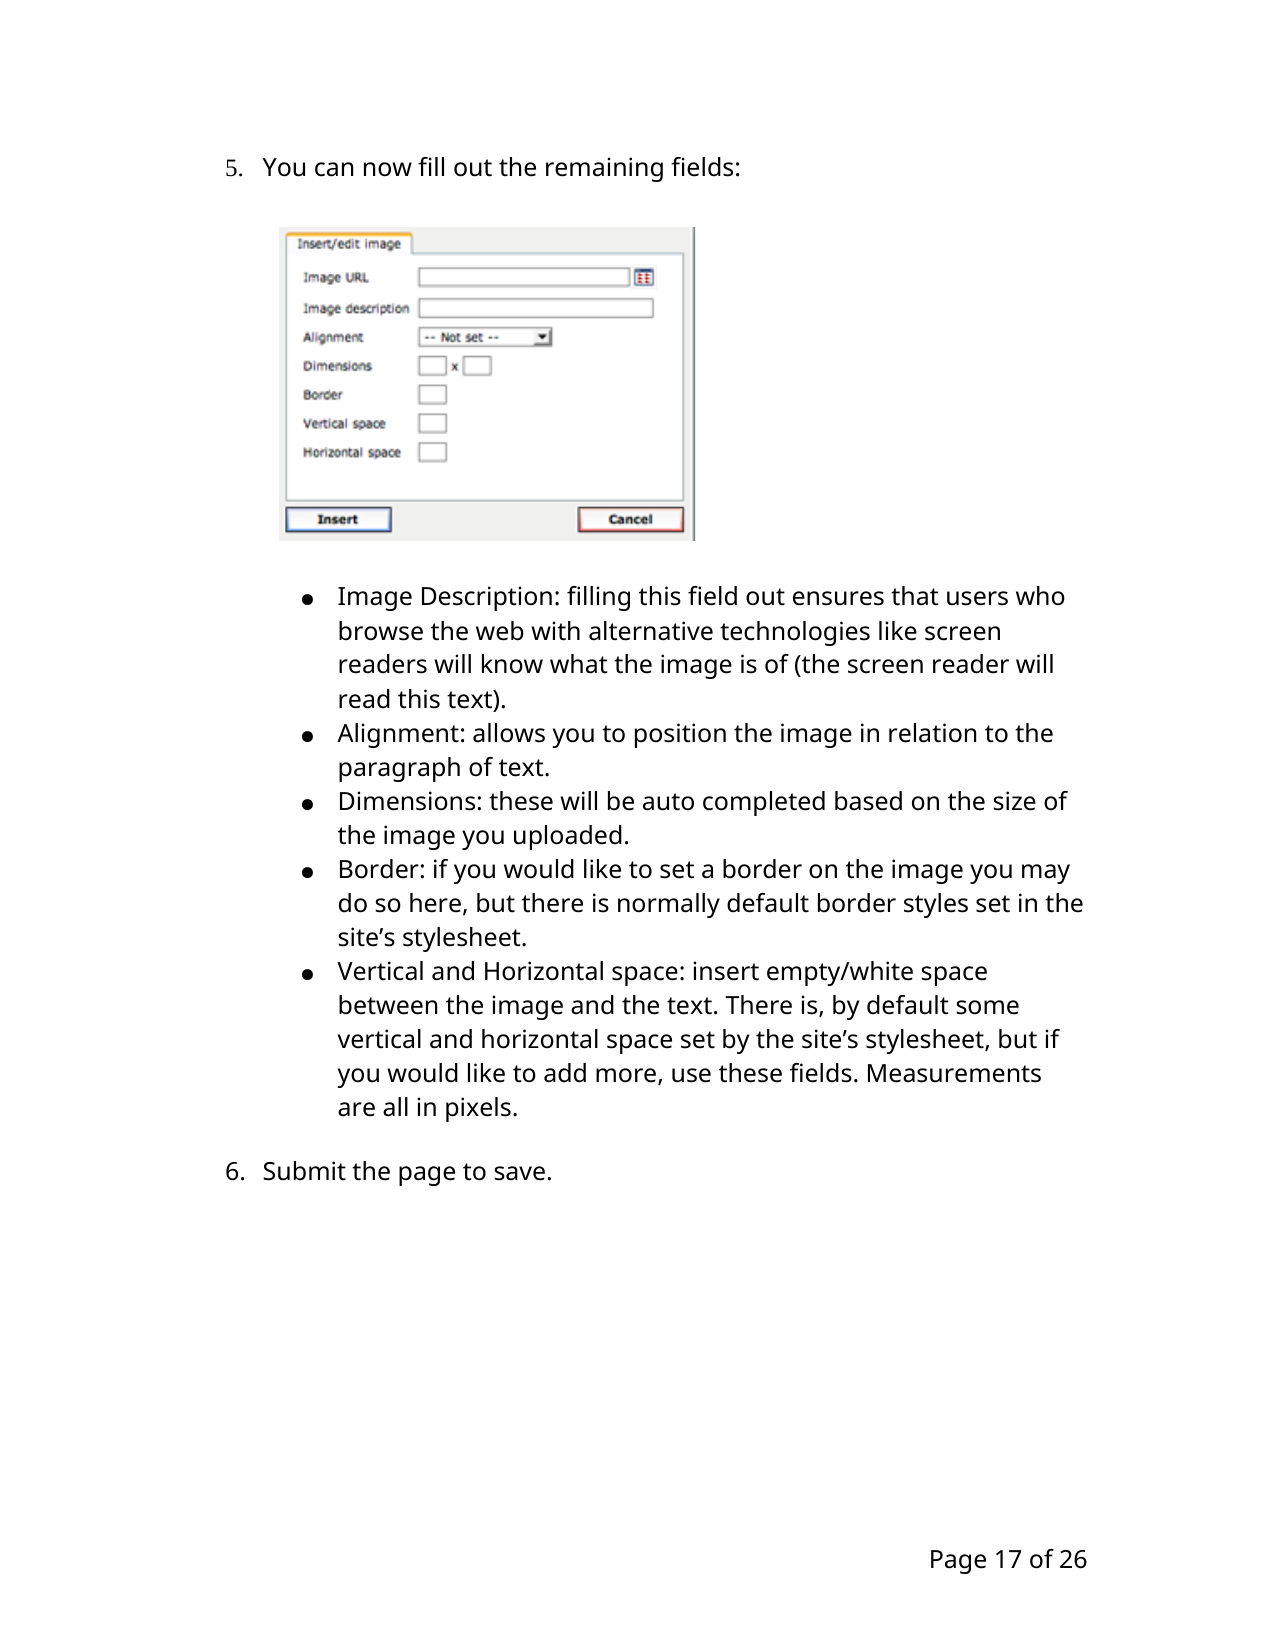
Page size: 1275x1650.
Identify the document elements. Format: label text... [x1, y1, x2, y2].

list Image Description: filling this field out ensures that users who browse the web with alternative technologies like screen readers will know what the image is of (the screen reader will read this text). [300, 579, 1087, 715]
list Border: if you would like to set a border on the image you may do so here, but there is normally default border styles set in the site’s stylesheet. [300, 852, 1087, 954]
list You can now fill out the remaining fields: [225, 150, 1087, 550]
list Vertical and Horizontal space: insert empty/white space between the image and the text. There is, by default some vertical and horizontal space set by the site’s stylesheet, but if you would like to add more, use these fields. Measurements are all in pixels. [300, 954, 1087, 1124]
list Alignment: allows you to position the image in relation to the paragraph of text. [300, 715, 1087, 783]
list Dimensions: these will be auto completed based on the size of the image you uploaded. [300, 783, 1087, 852]
list Submit the page to save. [225, 1153, 1087, 1187]
picture [279, 227, 696, 541]
